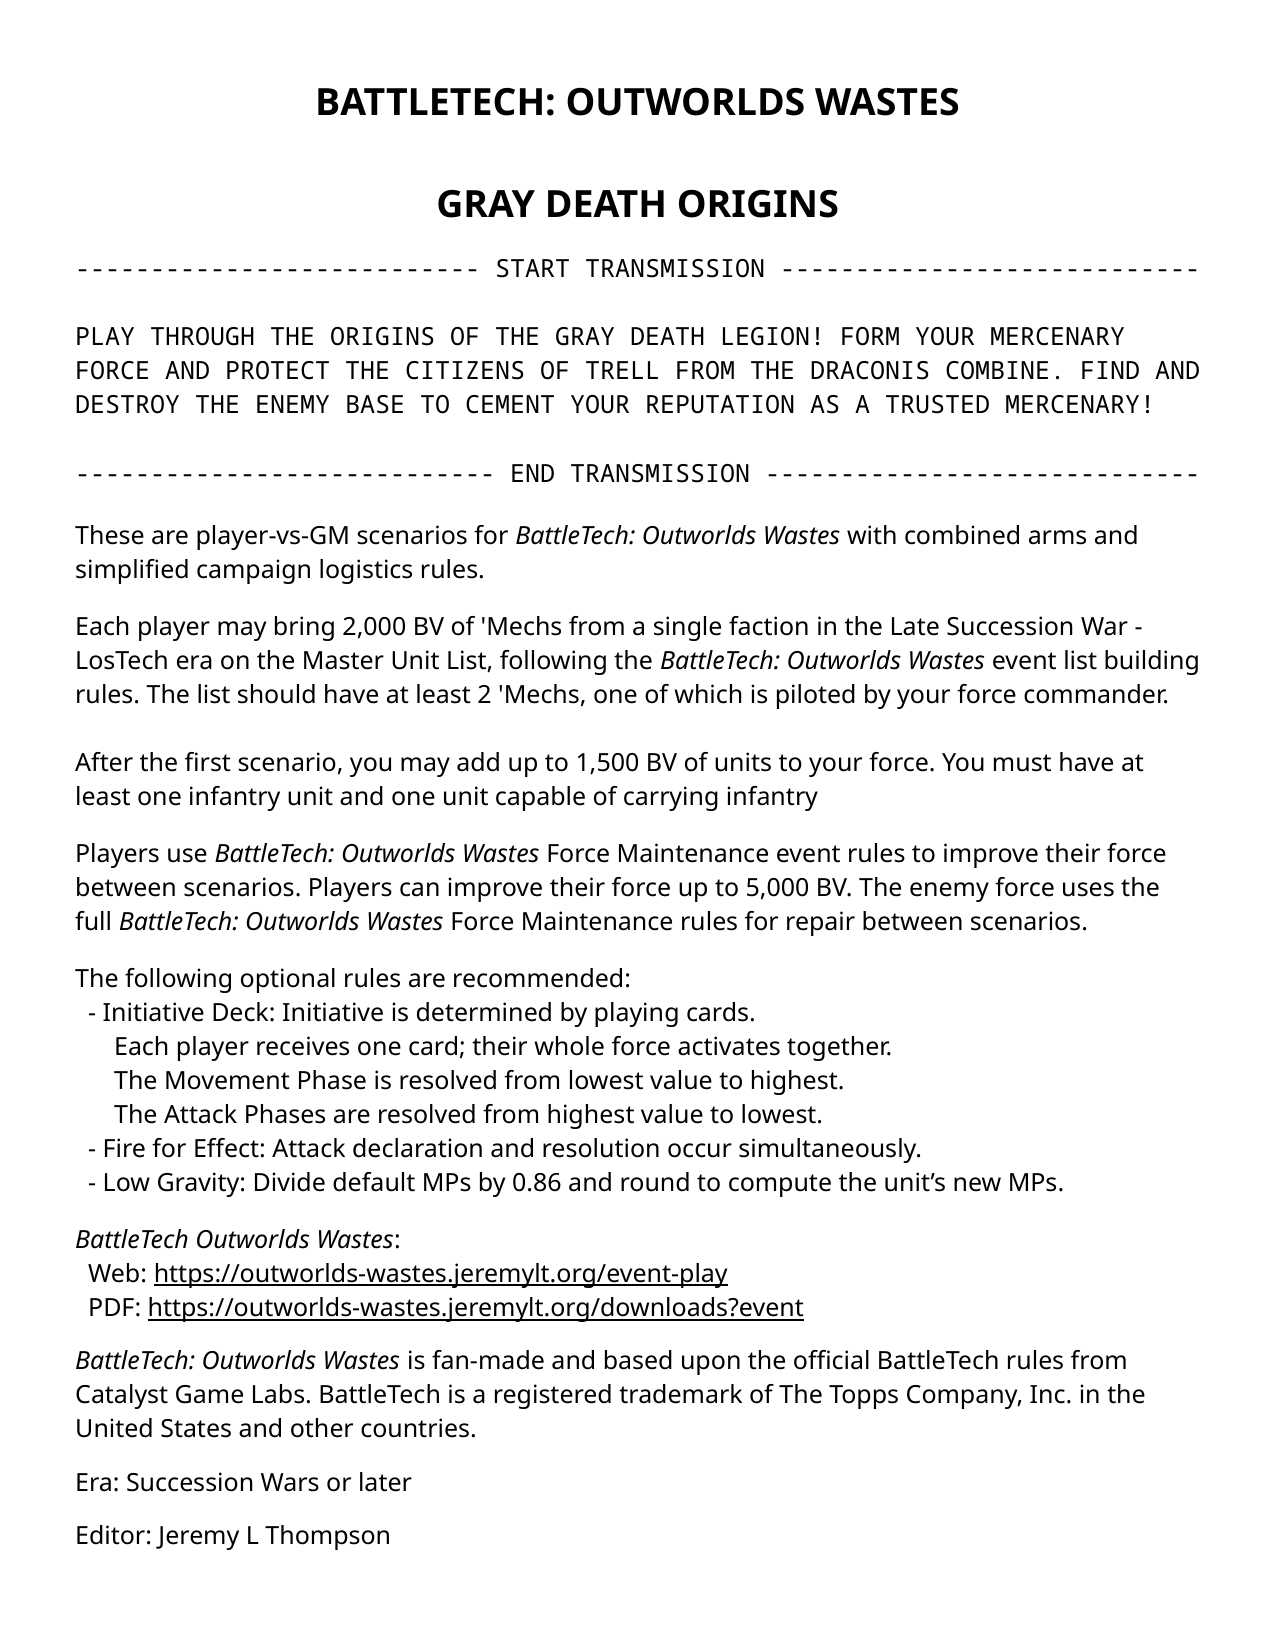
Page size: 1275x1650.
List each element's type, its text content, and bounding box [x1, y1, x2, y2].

text BattleTech Outworlds Wastes: [75, 1222, 1200, 1256]
text --------------------------- START TRANSMISSION ---------------------------- [75, 251, 1200, 285]
text PDF: https://outworlds-wastes.jeremylt.org/downloads?event [75, 1290, 1200, 1324]
text - Low Gravity: Divide default MPs by 0.86 and round to compute the unit’s new MPs. [75, 1165, 1200, 1199]
text The Attack Phases are resolved from highest value to lowest. [75, 1097, 1200, 1131]
text BATTLETECH: OUTWORLDS WASTES [75, 75, 1200, 126]
text Each player receives one card; their whole force activates together. [75, 1029, 1200, 1063]
text - Fire for Effect: Attack declaration and resolution occur simultaneously. [75, 1131, 1200, 1165]
text After the first scenario, you may add up to 1,500 BV of units to your force. You must have at least one infantry unit and one unit capable of carrying infantry [75, 745, 1200, 813]
subtitle GRAY DEATH ORIGINS [75, 126, 1200, 228]
text These are player-vs-GM scenarios for BattleTech: Outworlds Wastes with combined arms and simplified campaign logistics rules. [75, 518, 1200, 586]
text ---------------------------- END TRANSMISSION ----------------------------- [75, 421, 1200, 489]
text Editor: Jeremy L Thompson [75, 1518, 1200, 1552]
text - Initiative Deck: Initiative is determined by playing cards. [75, 994, 1200, 1029]
text The following optional rules are recommended: [75, 961, 1200, 994]
text Each player may bring 2,000 BV of 'Mechs from a single faction in the Late Succession War - LosTech era on the Master Unit List, following the BattleTech: Outworlds Wastes event list building rules. The list should have at least 2 'Mechs, one of which is piloted by your force commander. [75, 608, 1200, 711]
text Players use BattleTech: Outworlds Wastes Force Maintenance event rules to improve their force between scenarios. Players can improve their force up to 5,000 BV. The enemy force uses the full BattleTech: Outworlds Wastes Force Maintenance rules for repair between scenarios. [75, 836, 1200, 938]
text Web: https://outworlds-wastes.jeremylt.org/event-play [75, 1256, 1200, 1290]
text Era: Succession Wars or later [75, 1464, 1200, 1498]
text BattleTech: Outworlds Wastes is fan-made and based upon the official BattleTech rules from Catalyst Game Labs. BattleTech is a registered trademark of The Topps Company, Inc. in the United States and other countries. [75, 1343, 1200, 1445]
text The Movement Phase is resolved from lowest value to highest. [75, 1063, 1200, 1097]
text PLAY THROUGH THE ORIGINS OF THE GRAY DEATH LEGION! FORM YOUR MERCENARY FORCE AND PROTECT THE CITIZENS OF TRELL FROM THE DRACONIS COMBINE. FIND AND DESTROY THE ENEMY BASE TO CEMENT YOUR REPUTATION AS A TRUSTED MERCENARY! [75, 285, 1200, 421]
